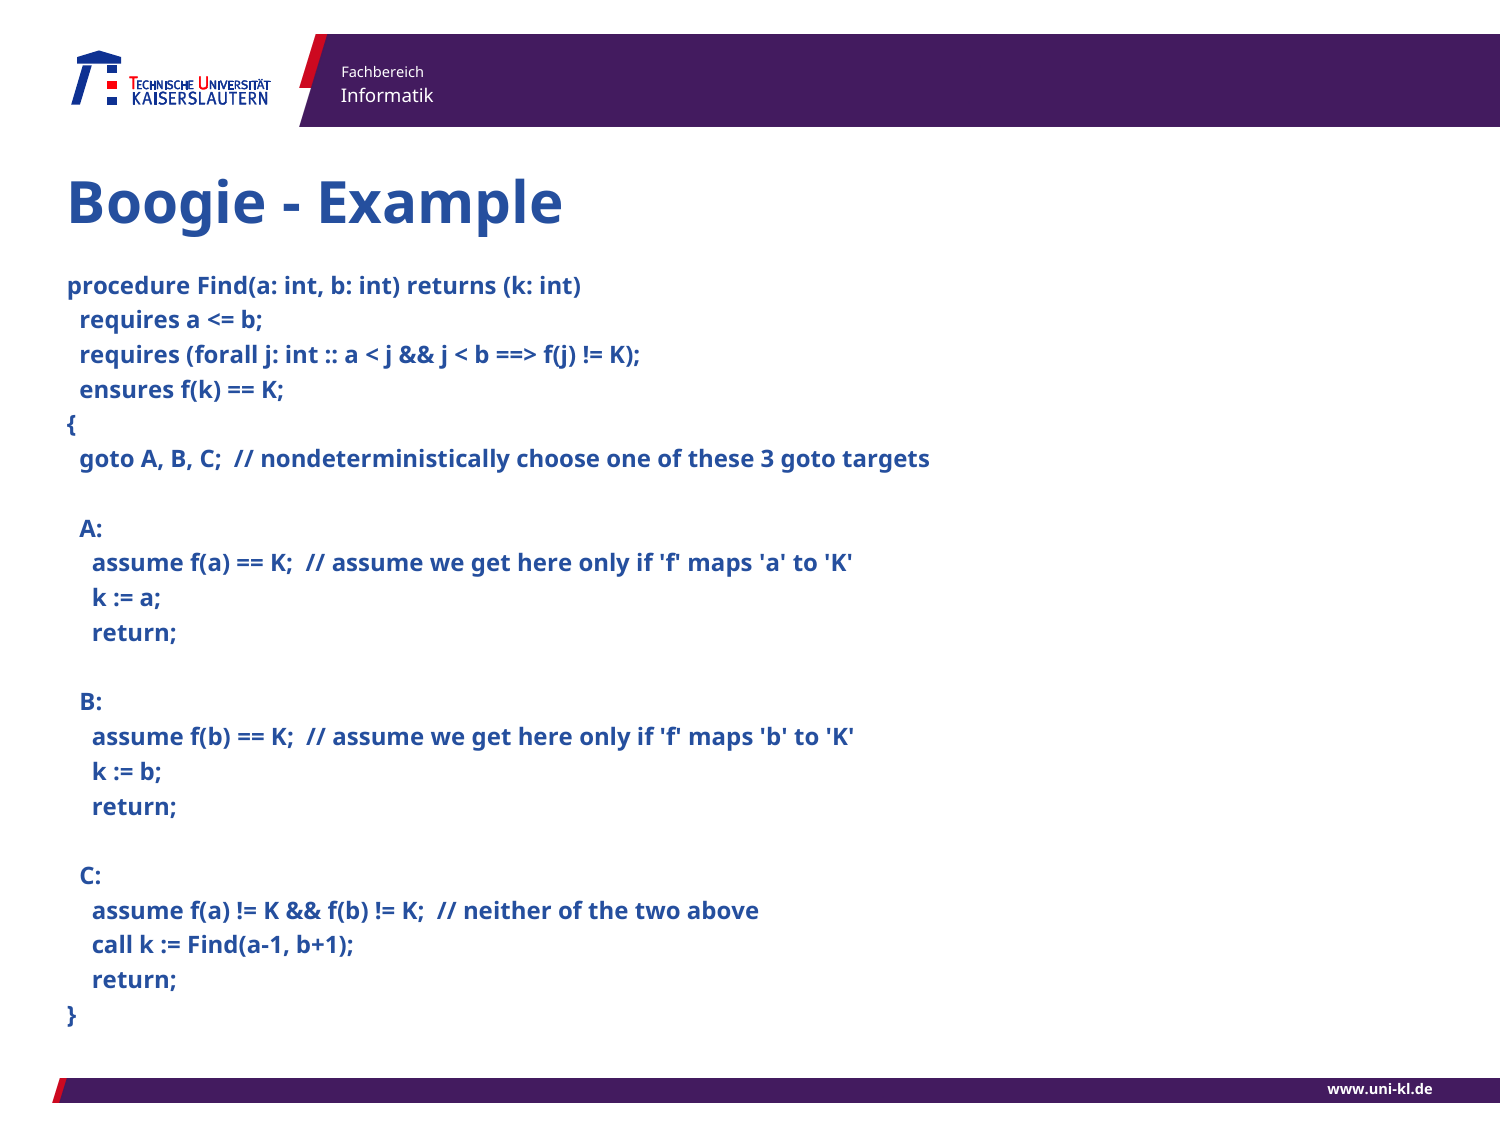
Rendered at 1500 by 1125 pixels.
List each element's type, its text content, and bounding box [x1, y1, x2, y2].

list procedure Find(a: int, b: int) returns (k: int) requires a <= b; requires (forall j: int :: a < j && j < b ==> f(j) != K); ensures f(k) == K; { goto A, B, C; // nondeterministically choose one of these 3 goto targets A: assume f(a) == K; // assume we get here only if 'f' maps 'a' to 'K' k := a; return; B: assume f(b) == K; // assume we get here only if 'f' maps 'b' to 'K' k := b; return; C: assume f(a) != K && f(b) != K; // neither of the two above call k := Find(a-1, b+1); return; } [52, 262, 1426, 1038]
picture [51, 1077, 1500, 1104]
picture [298, 33, 1500, 128]
title Boogie - Example [52, 157, 1426, 243]
